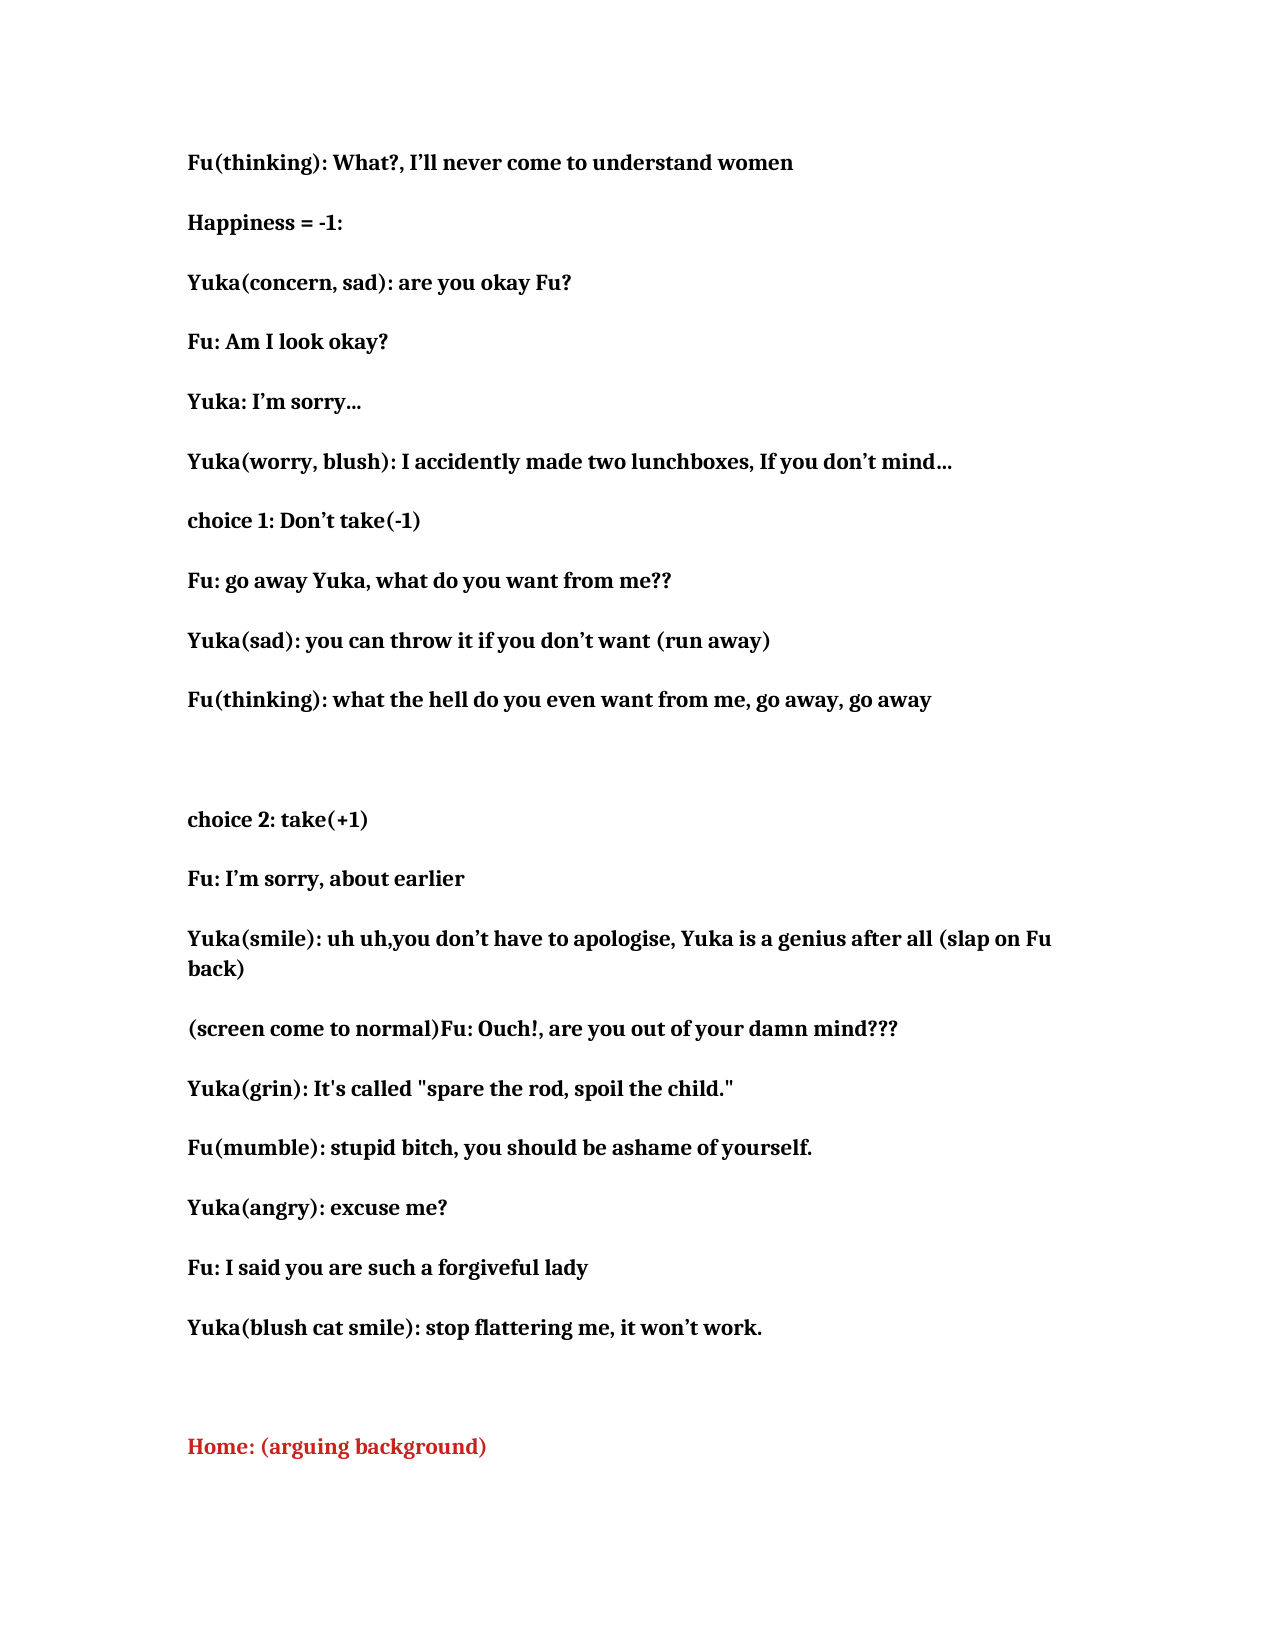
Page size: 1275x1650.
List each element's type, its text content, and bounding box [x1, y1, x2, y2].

text Yuka(blush cat smile): stop flattering me, it won’t work. [187, 1314, 1087, 1341]
text choice 1: Don’t take(-1) [187, 508, 1087, 534]
text Fu: I’m sorry, about earlier [187, 866, 1087, 893]
text Fu: go away Yuka, what do you want from me?? [187, 568, 1087, 594]
text Home: (arguing background) [187, 1434, 1087, 1460]
text Yuka(smile): uh uh,you don’t have to apologise, Yuka is a genius after all (slap on Fu back) [187, 926, 1087, 982]
text Yuka(angry): excuse me? [187, 1195, 1087, 1221]
text Yuka(grin): It's called "spare the rod, spoil the child." [187, 1076, 1087, 1102]
text (screen come to normal)Fu: Ouch!, are you out of your damn mind??? [187, 1016, 1087, 1042]
text Yuka(concern, sad): are you okay Fu? [187, 269, 1087, 296]
text Fu(thinking): What?, I’ll never come to understand women [187, 150, 1087, 176]
text Fu(mumble): stupid bitch, you should be ashame of yourself. [187, 1135, 1087, 1162]
text Fu: Am I look okay? [187, 329, 1087, 355]
text Fu(thinking): what the hell do you even want from me, go away, go away [187, 687, 1087, 713]
text choice 2: take(+1) [187, 807, 1087, 833]
text Fu: I said you are such a forgiveful lady [187, 1254, 1087, 1281]
text Yuka: I’m sorry... [187, 389, 1087, 415]
text Yuka(worry, blush): I accidently made two lunchboxes, If you don’t mind… [187, 448, 1087, 475]
text Happiness = -1: [187, 210, 1087, 236]
text Yuka(sad): you can throw it if you don’t want (run away) [187, 627, 1087, 654]
